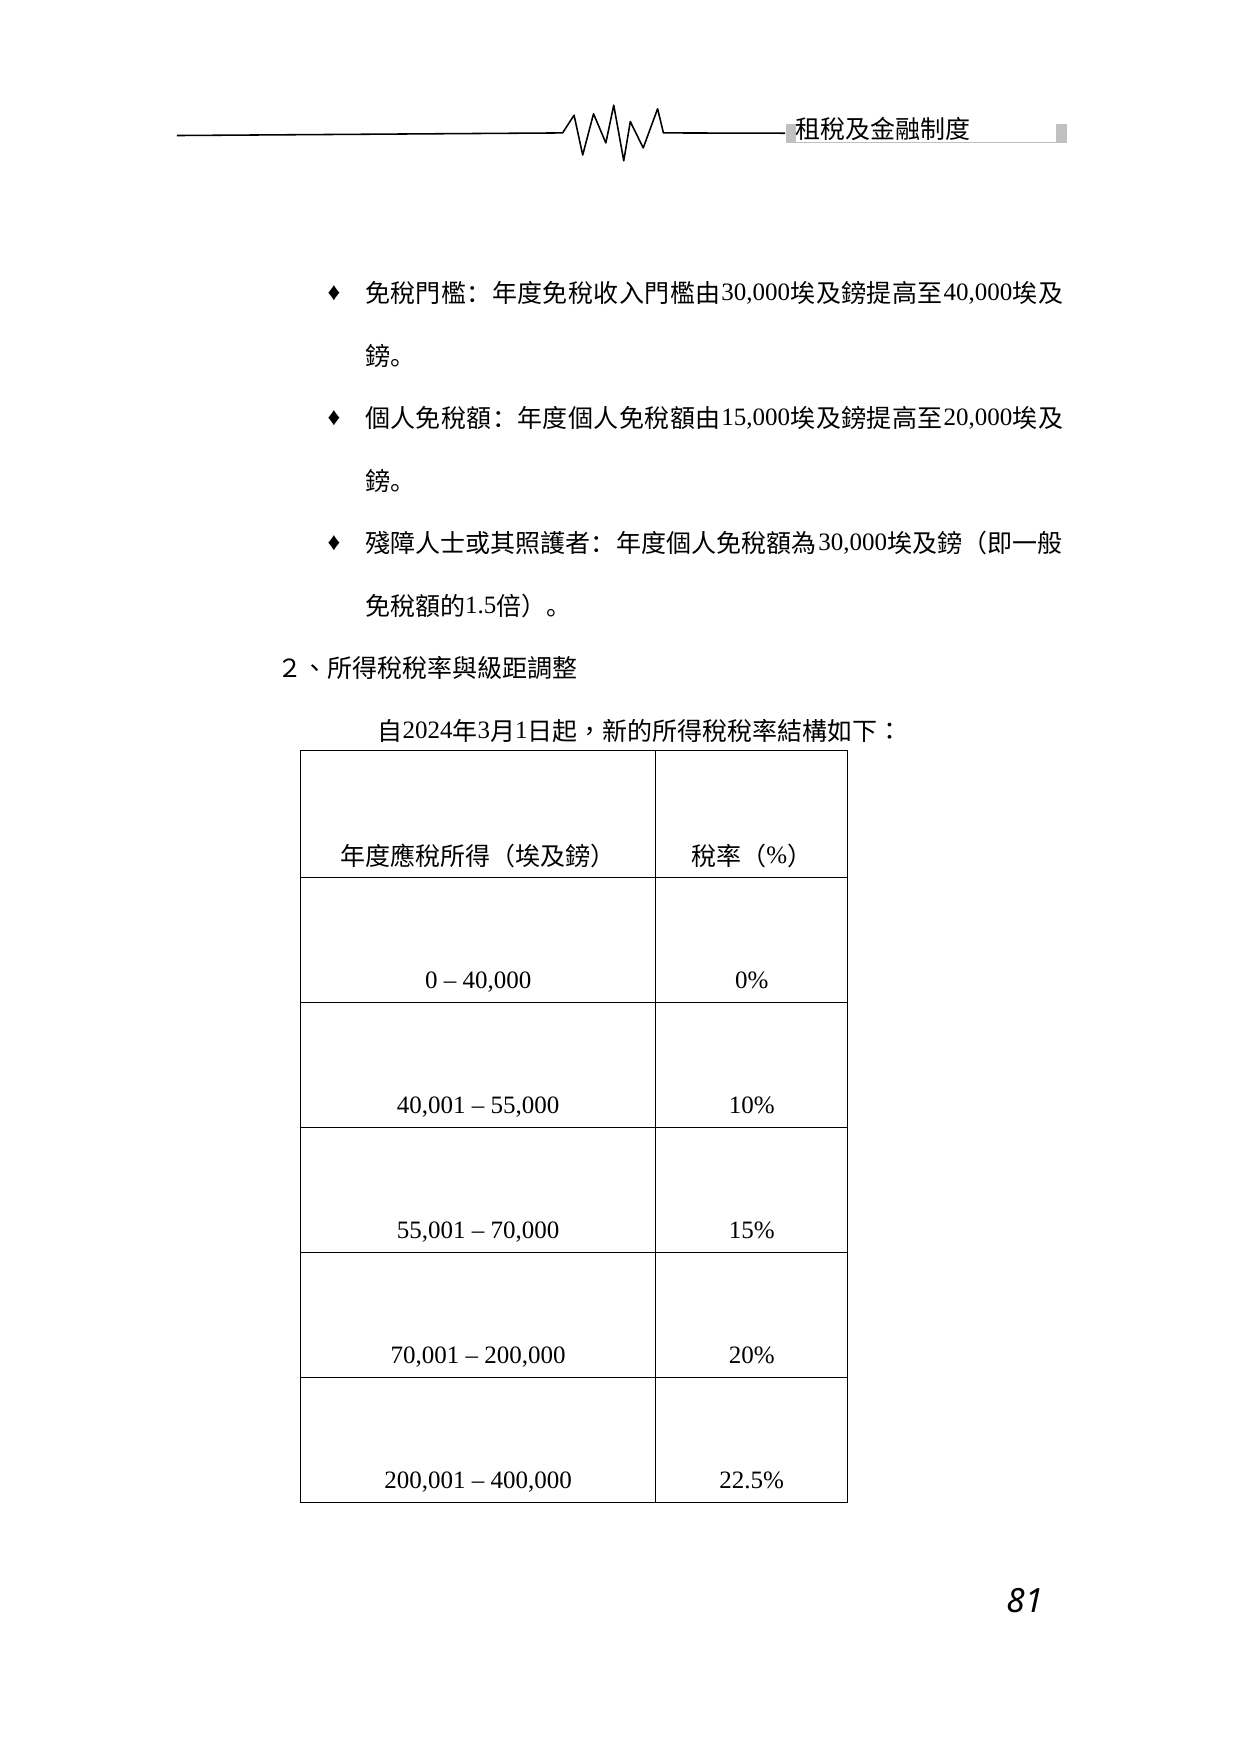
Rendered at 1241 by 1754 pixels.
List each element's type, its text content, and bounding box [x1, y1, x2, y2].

table_cell 10% [656, 1003, 847, 1127]
table_cell 55,001 – 70,000 [301, 1128, 655, 1252]
text ♦ 殘障人士或其照護者：年度個人免稅額為30,000埃及鎊（即一般免稅額的1.5倍）。 [327, 500, 1063, 625]
text ♦ 個人免稅額：年度個人免稅額由15,000埃及鎊提高至20,000埃及鎊。 [327, 375, 1063, 500]
text ２、所得稅稅率與級距調整 [277, 625, 1063, 688]
table_cell 0% [656, 878, 847, 1002]
text ♦ 免稅門檻：年度免稅收入門檻由30,000埃及鎊提高至40,000埃及鎊。 [327, 250, 1063, 375]
table_header 年度應稅所得（埃及鎊） [301, 751, 655, 877]
table_cell 70,001 – 200,000 [301, 1253, 655, 1377]
table_cell 40,001 – 55,000 [301, 1003, 655, 1127]
table_cell 15% [656, 1128, 847, 1252]
table_cell 20% [656, 1253, 847, 1377]
table_cell 0 – 40,000 [301, 878, 655, 1002]
text 自2024年3月1日起，新的所得稅稅率結構如下： [327, 688, 1063, 750]
table_cell 200,001 – 400,000 [301, 1378, 655, 1502]
table_header 稅率（%） [656, 751, 847, 877]
table_cell 22.5% [656, 1378, 847, 1502]
